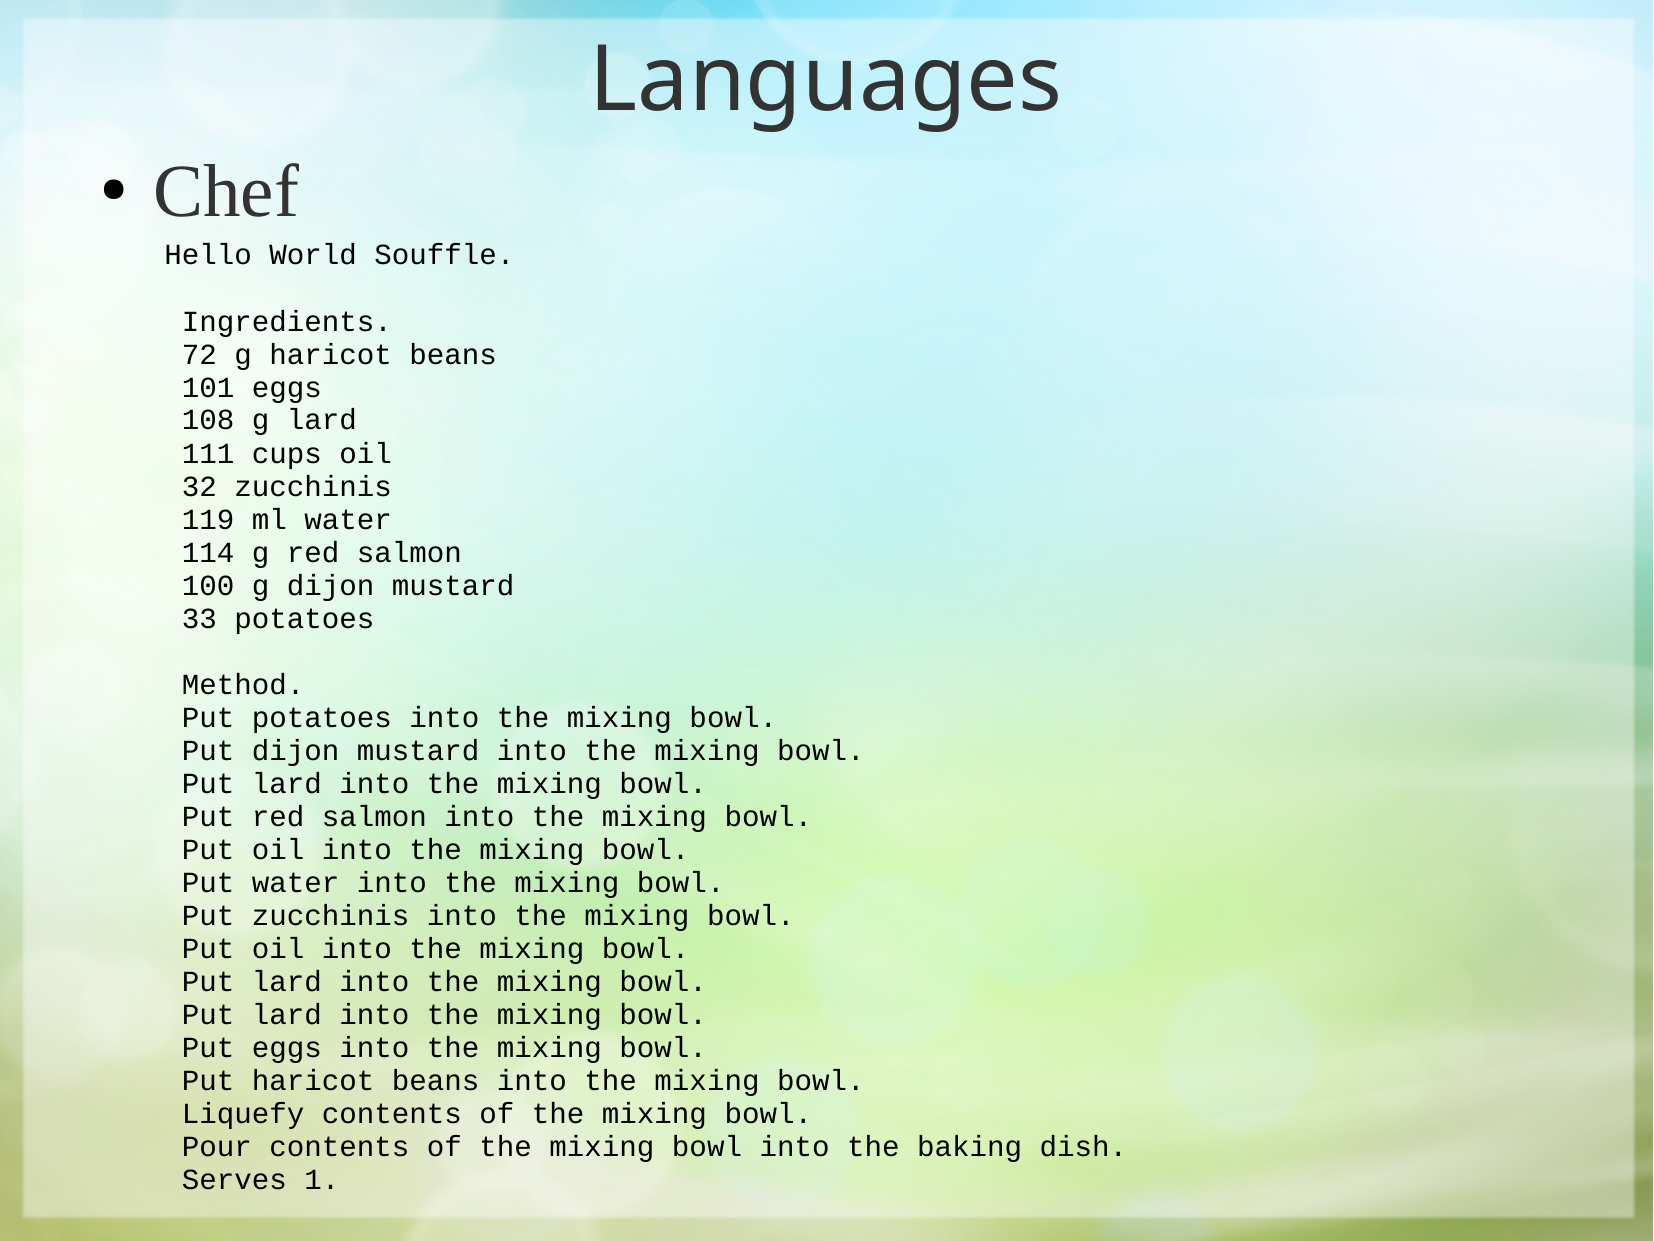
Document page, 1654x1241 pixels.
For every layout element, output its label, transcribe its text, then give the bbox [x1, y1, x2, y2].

title Languages [82, 0, 1571, 150]
list Chef [82, 150, 1571, 969]
text_box Hello World Souffle. Ingredients. 72 g haricot beans 101 eggs 108 g lard 111 cups oil 32 zucchinis 119 ml water 114 g red salmon 100 g dijon mustard 33 potatoes Method. Put potatoes into the mixing bowl. Put dijon mustard into the mixing bowl. Put lard into the mixing bowl. Put red salmon into the mixing bowl. Put oil into the mixing bowl. Put water into the mixing bowl. Put zucchinis into the mixing bowl. Put oil into the mixing bowl. Put lard into the mixing bowl. Put lard into the mixing bowl. Put eggs into the mixing bowl. Put haricot beans into the mixing bowl. Liquefy contents of the mixing bowl. Pour contents of the mixing bowl into the baking dish. Serves 1. [149, 233, 1160, 1229]
picture [0, 0, 1654, 1241]
